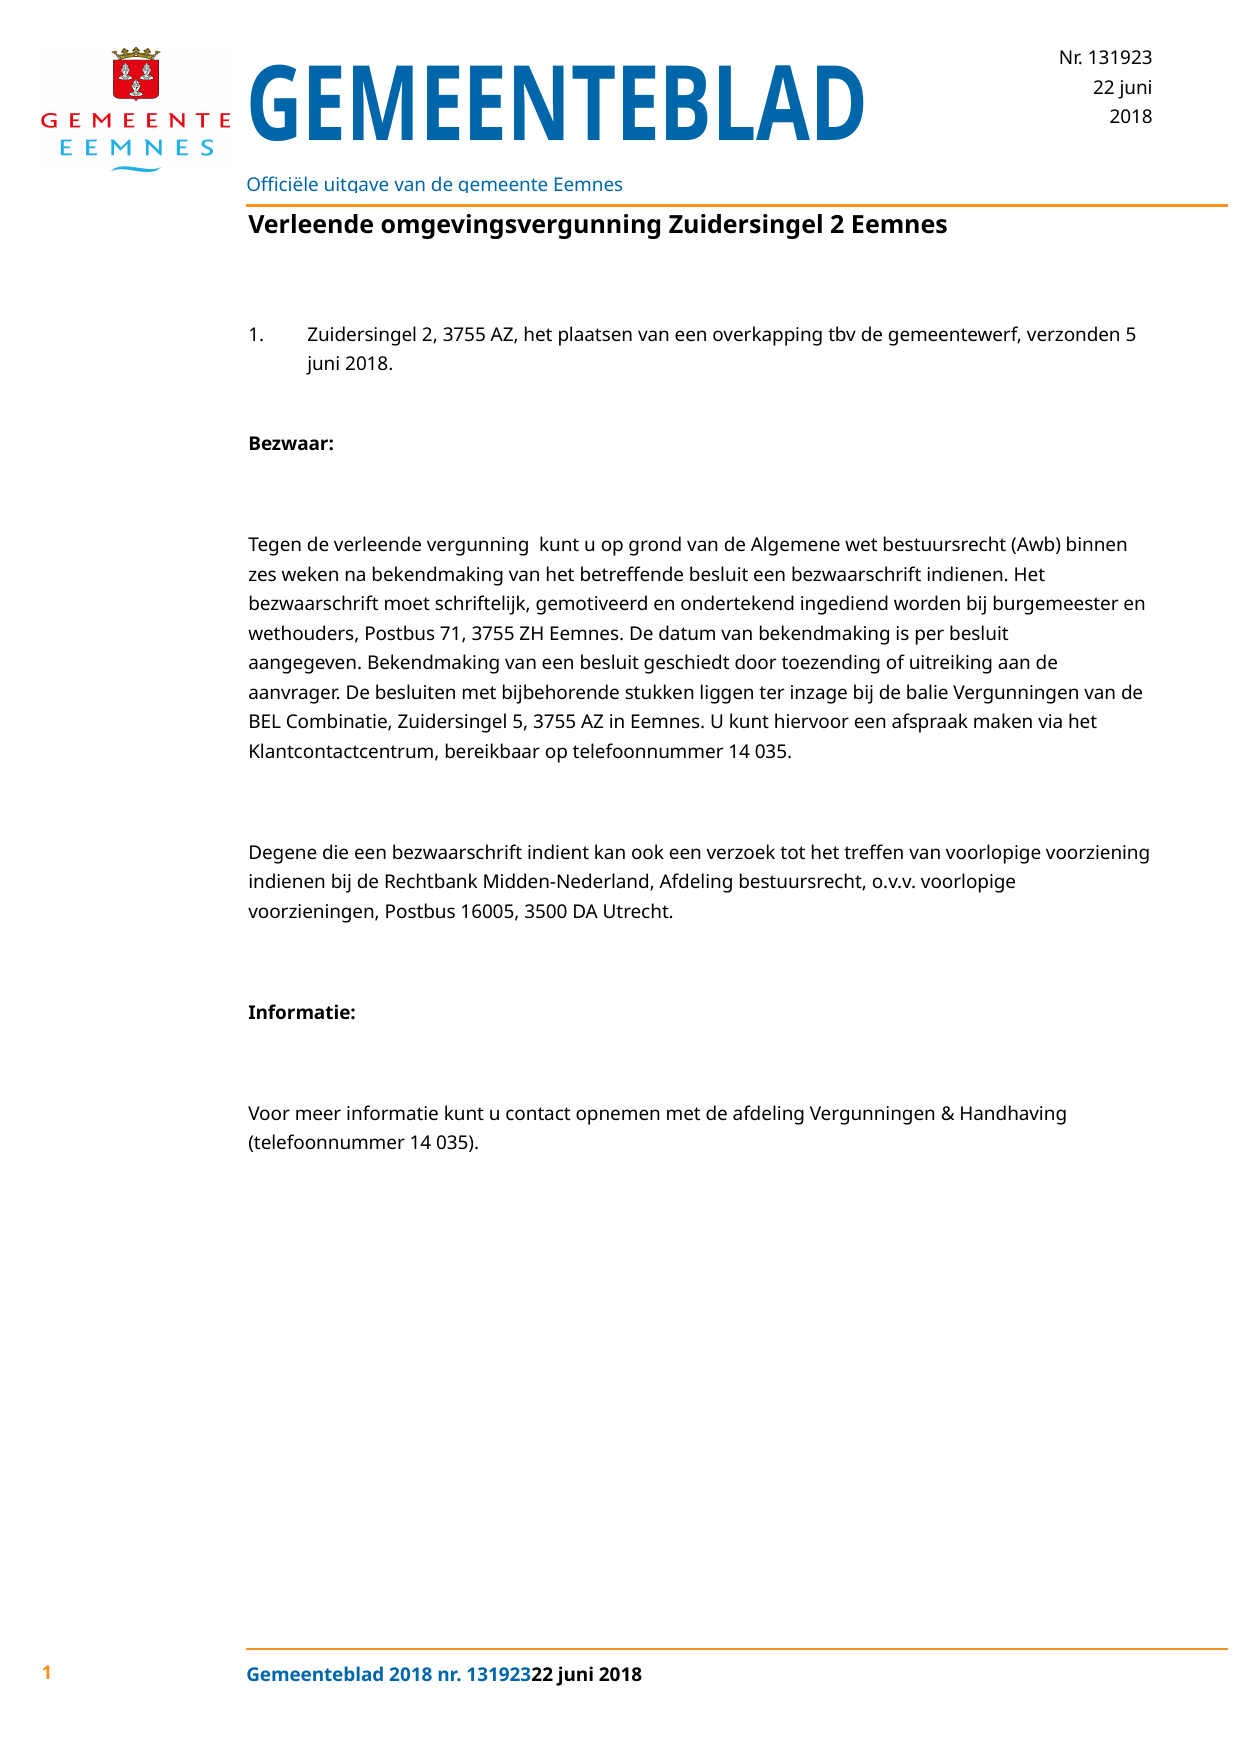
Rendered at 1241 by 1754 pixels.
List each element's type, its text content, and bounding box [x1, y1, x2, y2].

text Degene die een bezwaarschrift indient kan ook een verzoek tot het treffen van voorlopige voorziening indienen bij de Rechtbank Midden-Nederland, Afdeling bestuursrecht, o.v.v. voorlopige voorzieningen, Postbus 16005, 3500 DA Utrecht. [248, 839, 1152, 924]
text Voor meer informatie kunt u contact opnemen met de afdeling Vergunningen & Handhaving (telefoonnummer 14 035). [248, 1100, 1152, 1155]
text Bezwaar: [248, 430, 1152, 456]
picture [41, 47, 231, 172]
text Tegen de verleende vergunning kunt u op grond van de Algemene wet bestuursrecht (Awb) binnen zes weken na bekendmaking van het betreffende besluit een bezwaarschrift indienen. Het bezwaarschrift moet schriftelijk, gemotiveerd en ondertekend ingediend worden bij burgemeester en wethouders, Postbus 71, 3755 ZH Eemnes. De datum van bekendmaking is per besluit aangegeven. Bekendmaking van een besluit geschiedt door toezending of uitreiking aan de aanvrager. De besluiten met bijbehorende stukken liggen ter inzage bij de balie Vergunningen van de BEL Combinatie, Zuidersingel 5, 3755 AZ in Eemnes. U kunt hiervoor een afspraak maken via het Klantcontactcentrum, bereikbaar op telefoonnummer 14 035. [248, 531, 1152, 764]
text Verleende omgevingsvergunning Zuidersingel 2 Eemnes [248, 207, 1152, 241]
text Informatie: [248, 999, 1152, 1025]
list Zuidersingel 2, 3755 AZ, het plaatsen van een overkapping tbv de gemeentewerf, verzonden 5 juni 2018. [248, 321, 1152, 376]
